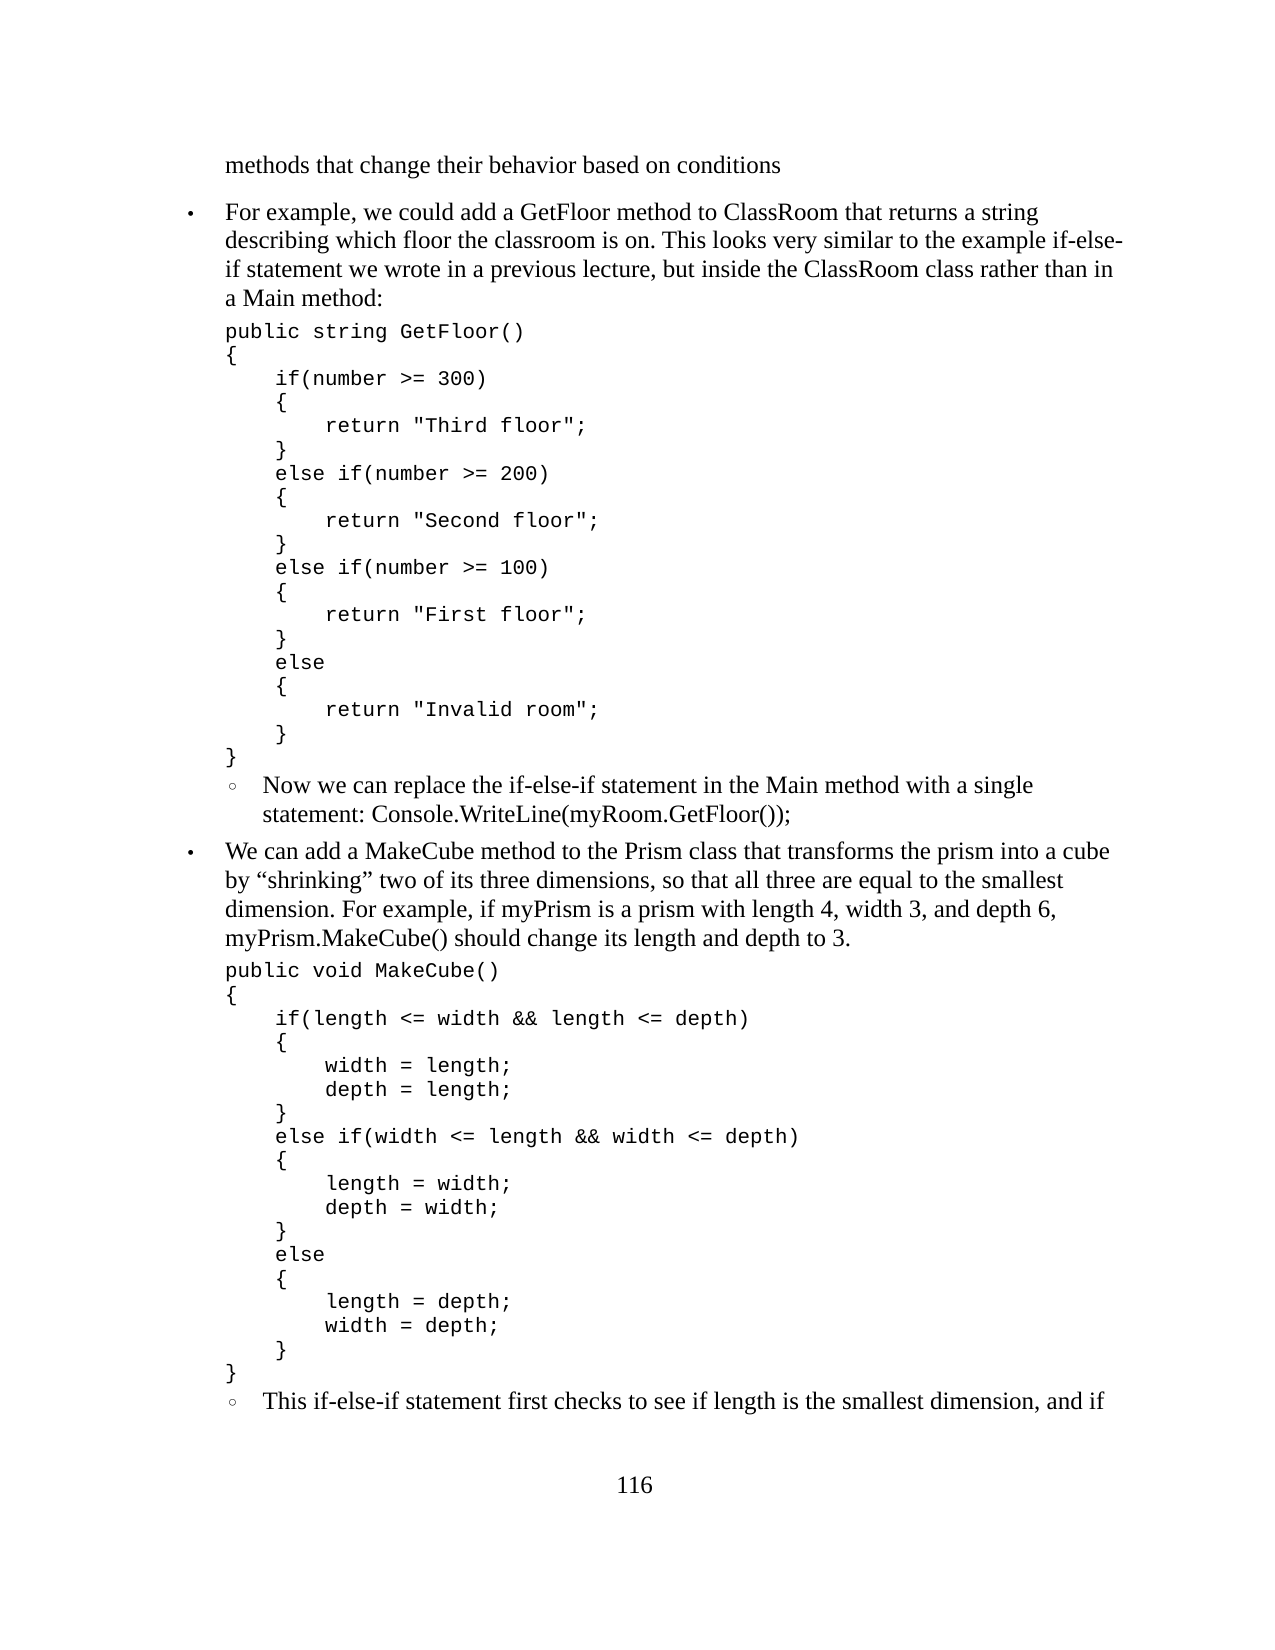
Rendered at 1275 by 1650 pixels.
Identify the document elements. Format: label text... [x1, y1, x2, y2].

list } [187, 1102, 1125, 1126]
list depth = width; [187, 1197, 1125, 1220]
list return "First floor"; [187, 604, 1125, 628]
list return "Invalid room"; [187, 699, 1125, 723]
list } [187, 628, 1125, 652]
list } [187, 439, 1125, 462]
list { [187, 675, 1125, 699]
list { [187, 1031, 1125, 1055]
list } [187, 1362, 1125, 1386]
list { [187, 486, 1125, 510]
list length = depth; [187, 1291, 1125, 1315]
list depth = length; [187, 1078, 1125, 1102]
list } [187, 746, 1125, 770]
list This if-else-if statement first checks to see if length is the smallest dimension, and if [225, 1386, 1125, 1415]
list else if(number >= 100) [187, 557, 1125, 581]
list { [187, 581, 1125, 604]
list public string GetFloor() [187, 321, 1125, 344]
list else if(number >= 200) [187, 462, 1125, 486]
list width = depth; [187, 1315, 1125, 1339]
list return "Third floor"; [187, 415, 1125, 439]
list } [187, 1339, 1125, 1362]
list width = length; [187, 1055, 1125, 1078]
list We can add a MakeCube method to the Prism class that transforms the prism into a cube by “shrinking” two of its three dimensions, so that all three are equal to the smallest dimension. For example, if myPrism is a prism with length 4, width 3, and depth 6, myPrism.MakeCube() should change its length and depth to 3. [187, 836, 1125, 951]
list else if(width <= length && width <= depth) [187, 1126, 1125, 1149]
list { [187, 984, 1125, 1008]
list if(number >= 300) [187, 368, 1125, 392]
list public void MakeCube() [187, 960, 1125, 984]
list For example, we could add a GetFloor method to ClassRoom that returns a string describing which floor the classroom is on. This looks very similar to the example if-else-if statement we wrote in a previous lecture, but inside the ClassRoom class rather than in a Main method: [187, 197, 1125, 312]
list methods that change their behavior based on conditions [187, 150, 1125, 179]
list } [187, 533, 1125, 557]
list if(length <= width && length <= depth) [187, 1008, 1125, 1031]
list } [187, 1220, 1125, 1244]
list { [187, 392, 1125, 415]
list { [187, 1268, 1125, 1291]
list Now we can replace the if-else-if statement in the Main method with a single statement: Console.WriteLine(myRoom.GetFloor()); [225, 770, 1125, 827]
list { [187, 1149, 1125, 1173]
list else [187, 652, 1125, 675]
list return "Second floor"; [187, 510, 1125, 533]
list length = width; [187, 1173, 1125, 1197]
list else [187, 1244, 1125, 1268]
list } [187, 723, 1125, 746]
list { [187, 344, 1125, 368]
